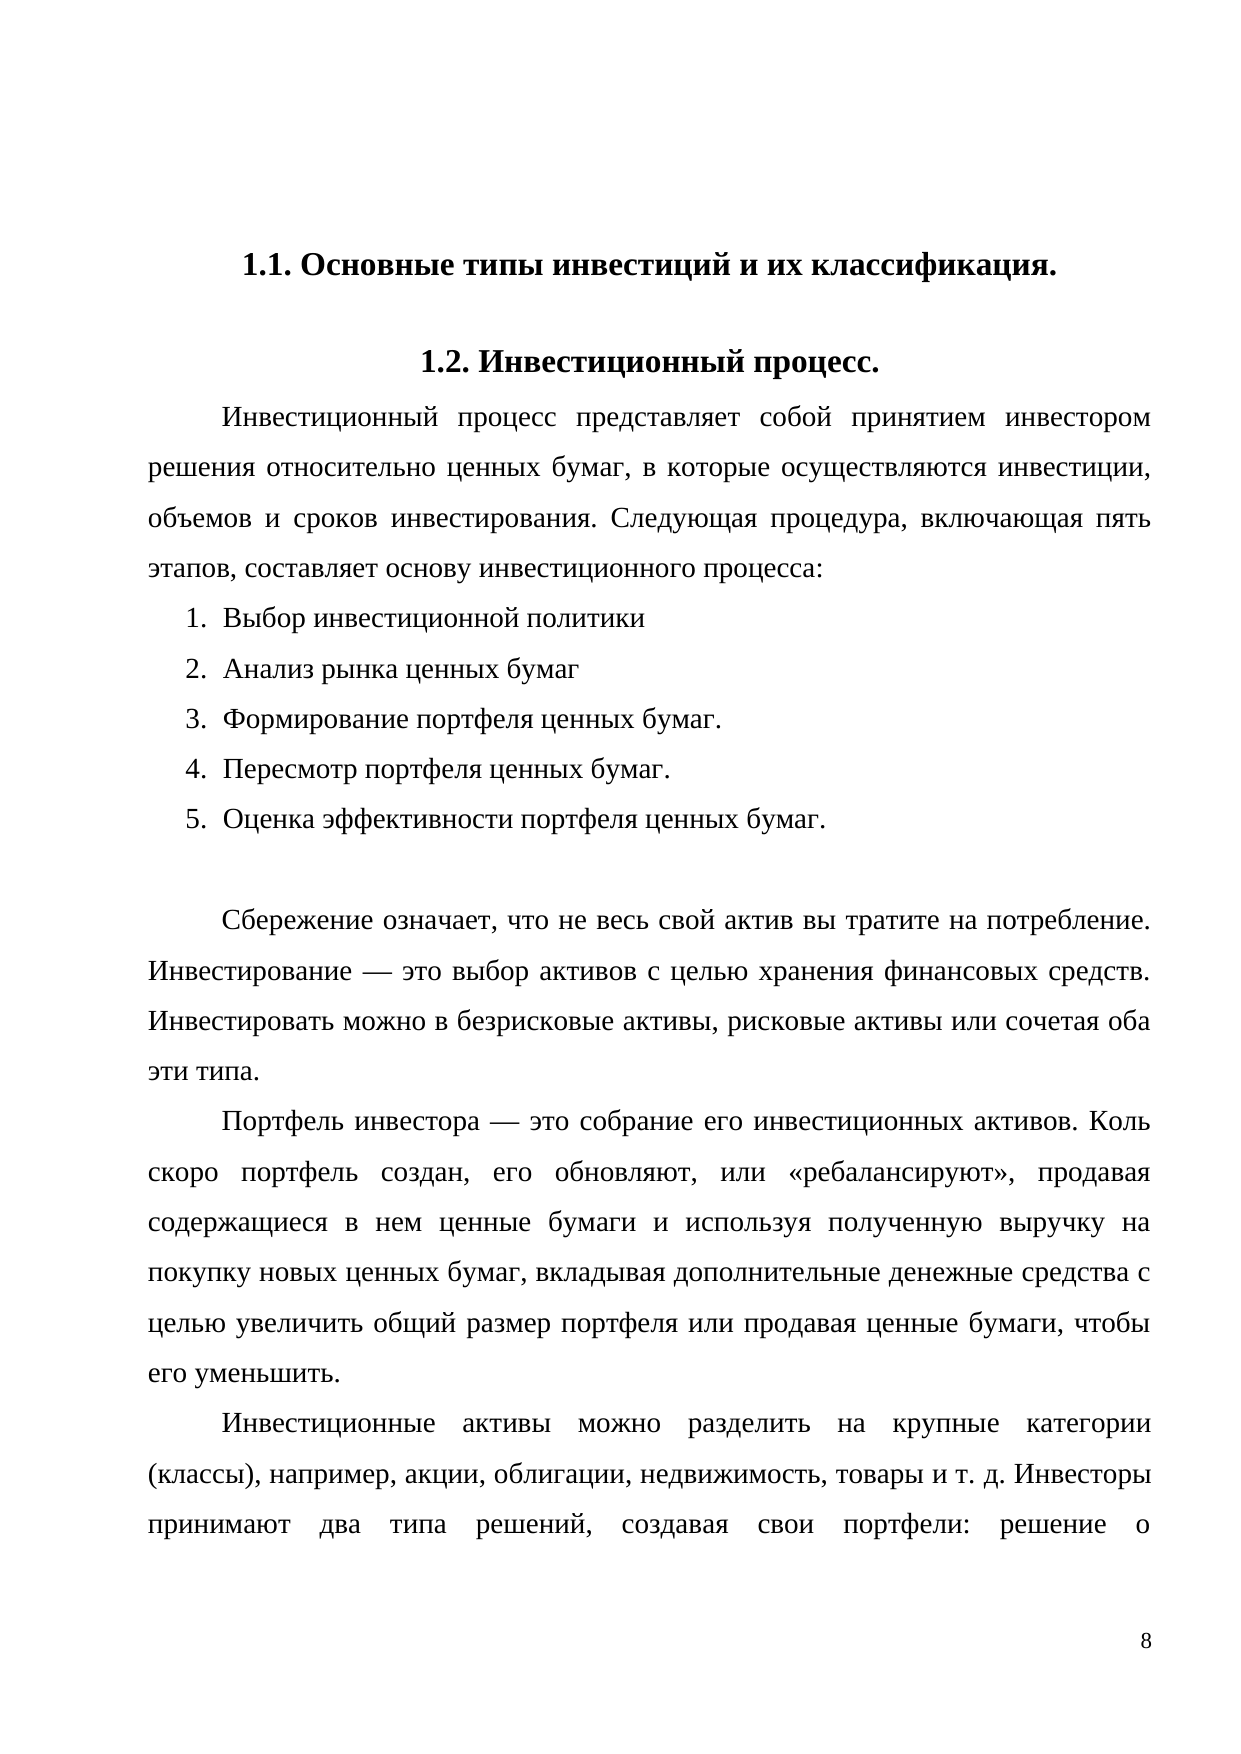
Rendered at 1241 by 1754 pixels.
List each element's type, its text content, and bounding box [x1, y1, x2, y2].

list Оценка эффективности портфеля ценных бумаг. [185, 802, 1152, 835]
subtitle 1.2. Инвестиционный процесс. [148, 342, 1152, 380]
text Сбережение означает, что не весь свой актив вы тратите на потребление. Инвестирование — это выбор активов с целью хранения финансовых средств. Инвестировать можно в безрисковые активы, рисковые активы или сочетая оба эти типа. [148, 902, 1152, 1087]
list Формирование портфеля ценных бумаг. [185, 701, 1152, 734]
list Анализ рынка ценных бумаг [185, 651, 1152, 684]
subtitle 1.1. Основные типы инвестиций и их классификация. [148, 245, 1152, 283]
list Пересмотр портфеля ценных бумаг. [185, 751, 1152, 785]
text Портфель инвестора — это собрание его инвестиционных активов. Коль скоро портфель создан, его обновляют, или «ребалансируют», продавая содержащиеся в нем ценные бумаги и используя полученную выручку на покупку новых ценных бумаг, вкладывая дополнительные денежные средства с целью увеличить общий размер портфеля или продавая ценные бумаги, чтобы его уменьшить. [148, 1103, 1152, 1389]
text Инвестиционный процесс представляет собой принятием инвестором решения относительно ценных бумаг, в которые осуществляются инвестиции, объемов и сроков инвестирования. Следующая процедура, включающая пять этапов, составляет основу инвестиционного процесса: [148, 399, 1152, 584]
text Инвестиционные активы можно разделить на крупные категории (классы), например, акции, облигации, недвижимость, товары и т. д. Инвесторы принимают два типа решений, создавая свои портфели: решение о [148, 1405, 1152, 1539]
list Выбор инвестиционной политики [185, 600, 1152, 634]
